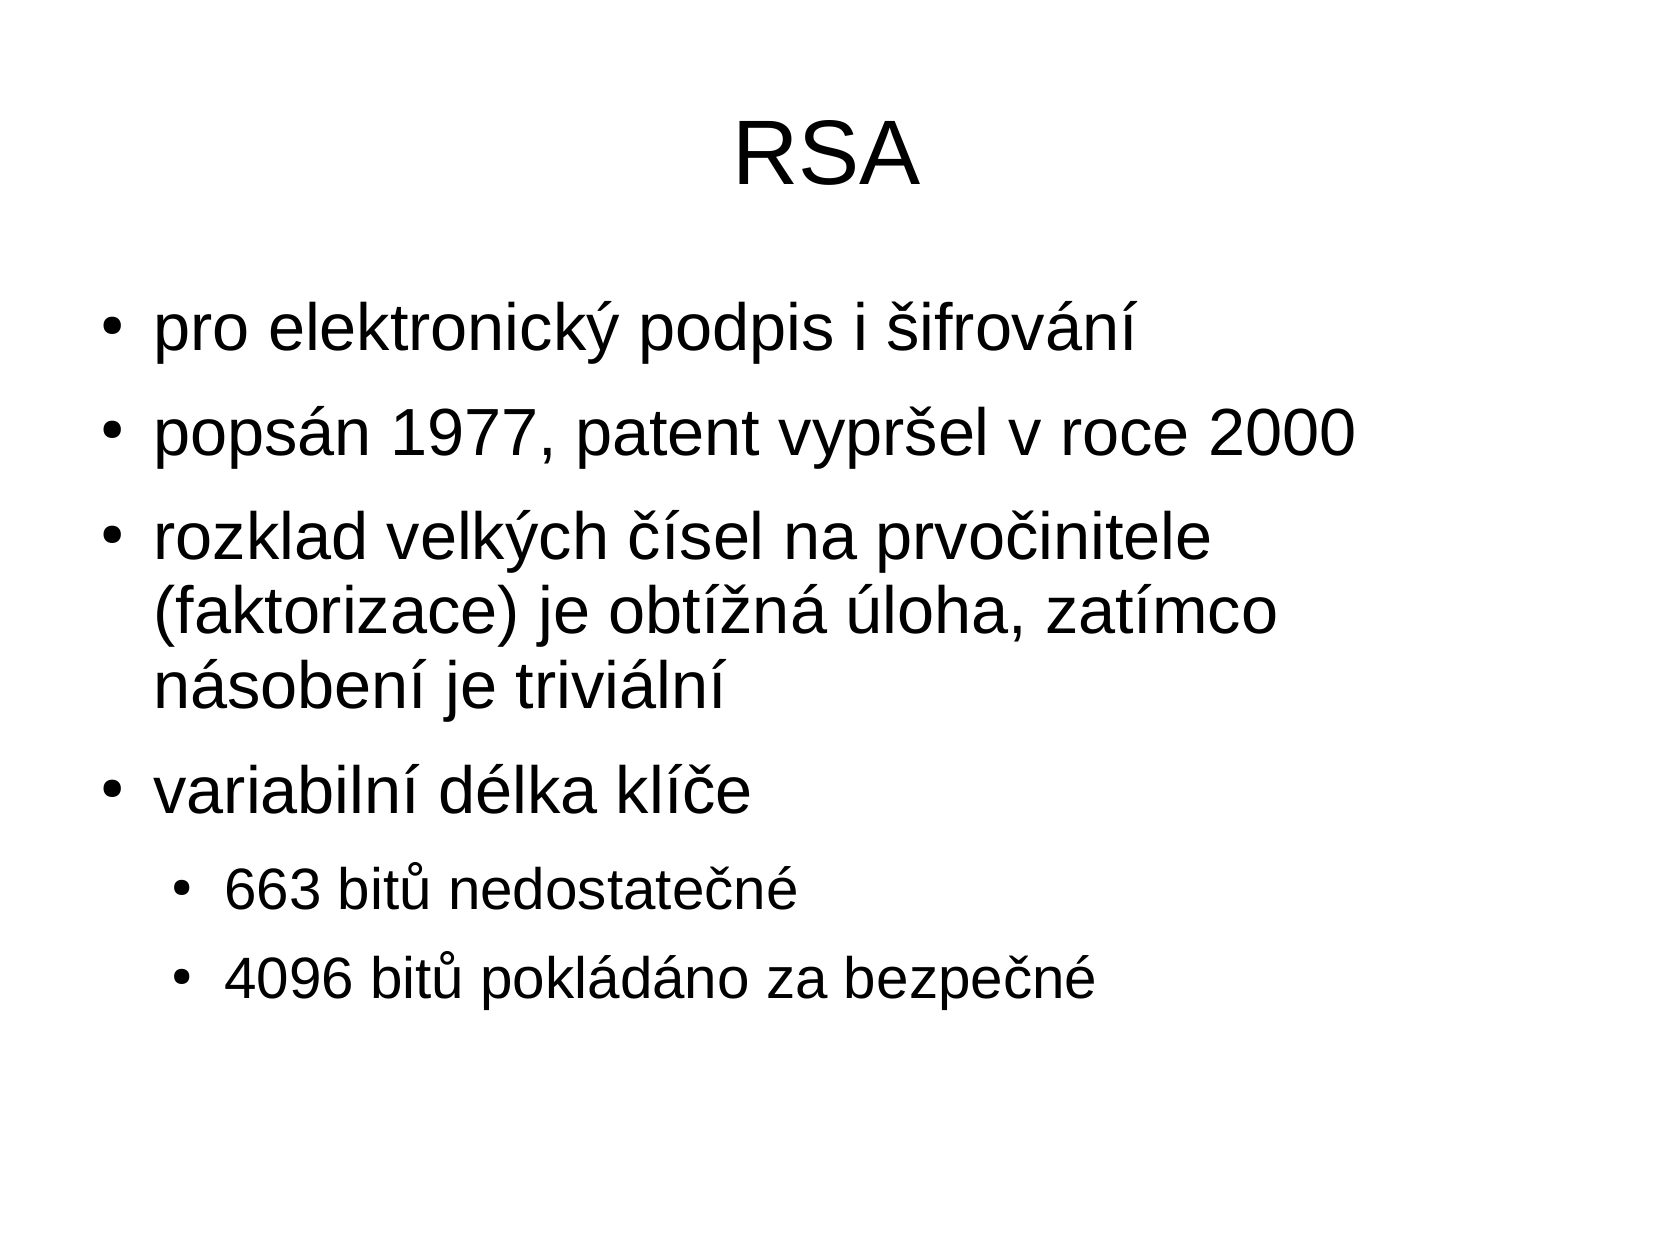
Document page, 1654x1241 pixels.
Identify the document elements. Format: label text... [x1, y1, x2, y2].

title RSA [82, 56, 1571, 250]
list pro elektronický podpis i šifrování popsán 1977, patent vypršel v roce 2000 rozklad velkých čísel na prvočinitele (faktorizace) je obtížná úloha, zatímco násobení je triviální variabilní délka klíče 663 bitů nedostatečné 4096 bitů pokládáno za bezpečné [82, 290, 1571, 1094]
